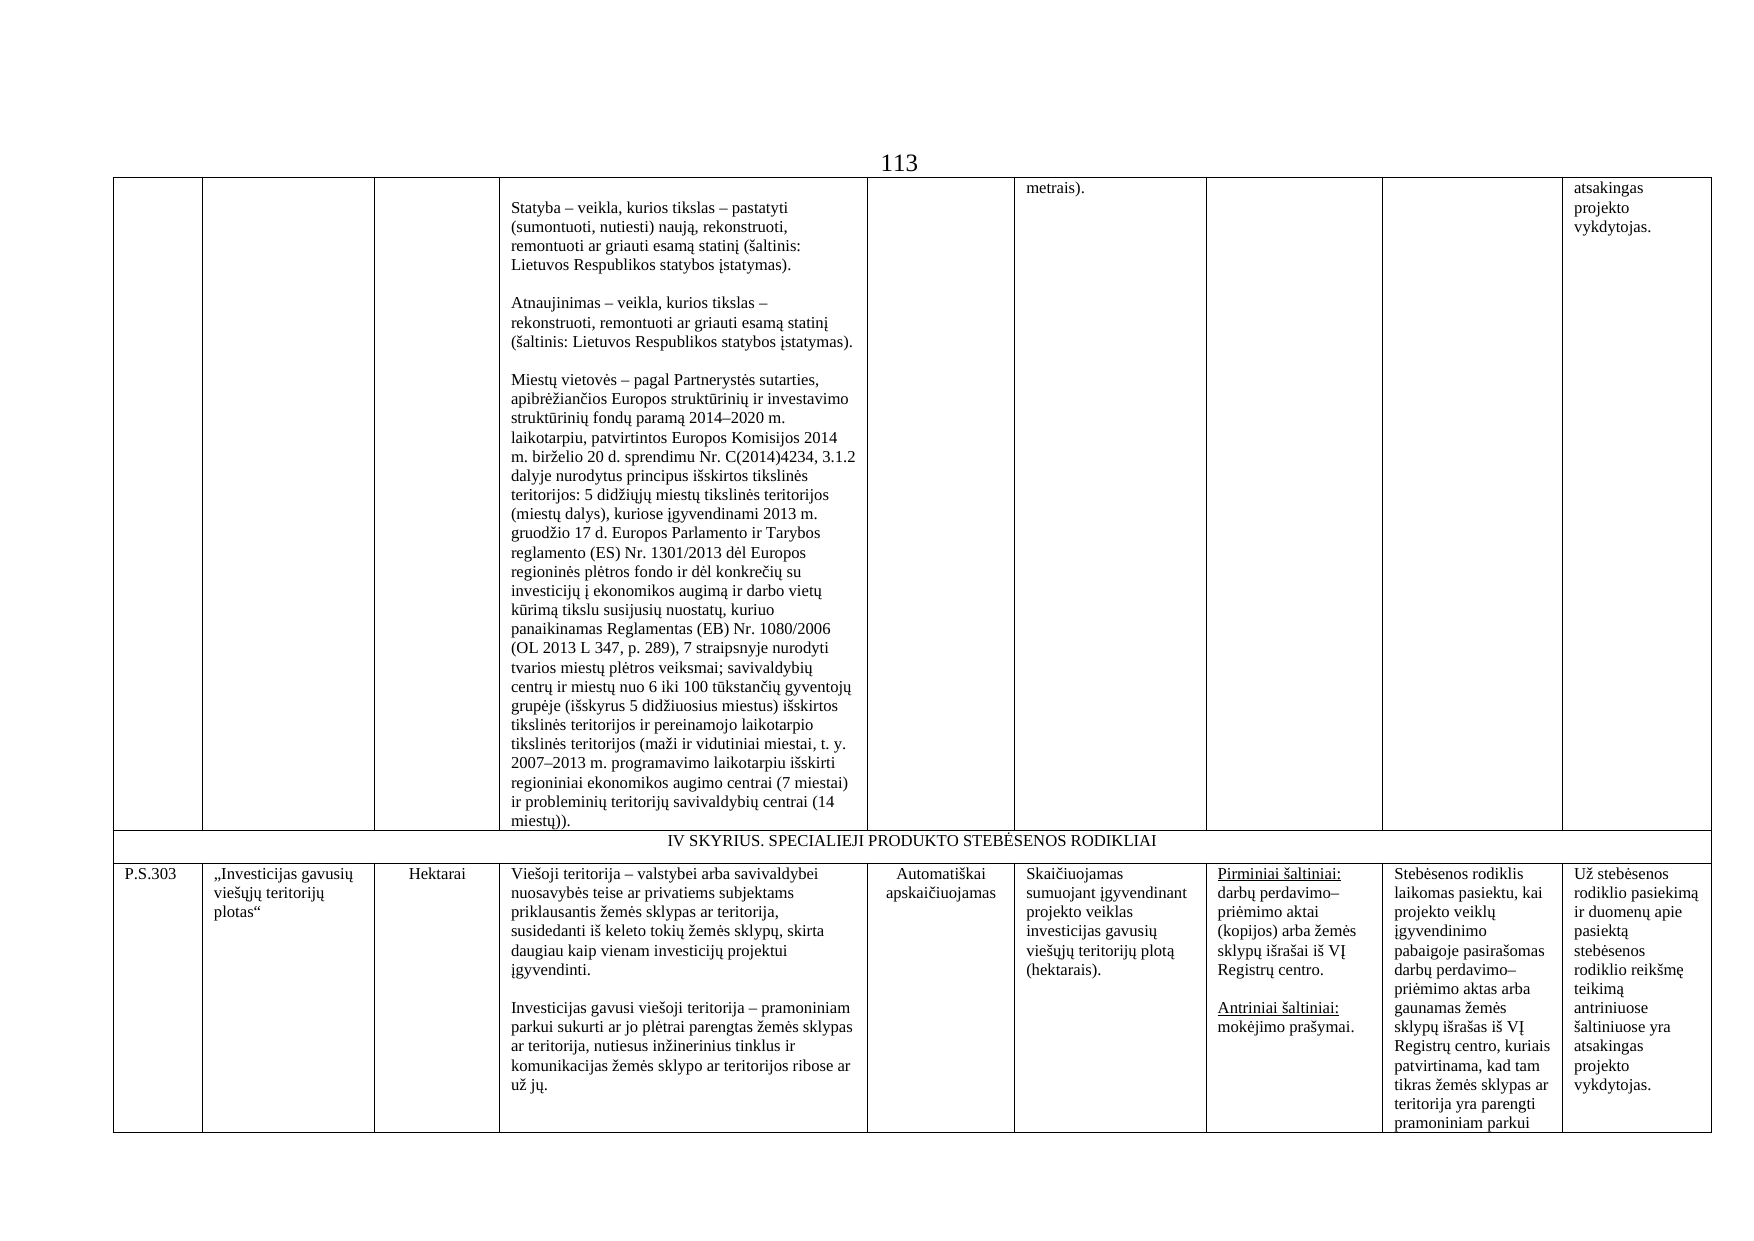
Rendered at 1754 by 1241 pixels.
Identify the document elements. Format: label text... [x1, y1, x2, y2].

table_cell Stebėsenos rodiklis laikomas pasiektu, kai projekto veiklų įgyvendinimo pabaigoje pasirašomas darbų perdavimo–priėmimo aktas arba gaunamas žemės sklypų išrašas iš VĮ Registrų centro, kuriais patvirtinama, kad tam tikras žemės sklypas ar teritorija yra parengti pramoniniam parkui [1383, 864, 1562, 1132]
table_cell Statyba – veikla, kurios tikslas – pastatyti (sumontuoti, nutiesti) naują, rekonstruoti, remontuoti ar griauti esamą statinį (šaltinis: Lietuvos Respublikos statybos įstatymas). Atnaujinimas – veikla, kurios tikslas – rekonstruoti, remontuoti ar griauti esamą statinį (šaltinis: Lietuvos Respublikos statybos įstatymas). Miestų vietovės – pagal Partnerystės sutarties, apibrėžiančios Europos struktūrinių ir investavimo struktūrinių fondų paramą 2014–2020 m. laikotarpiu, patvirtintos Europos Komisijos 2014 m. birželio 20 d. sprendimu Nr. C(2014)4234, 3.1.2 dalyje nurodytus principus išskirtos tikslinės teritorijos: 5 didžiųjų miestų tikslinės teritorijos (miestų dalys), kuriose įgyvendinami 2013 m. gruodžio 17 d. Europos Parlamento ir Tarybos reglamento (ES) Nr. 1301/2013 dėl Europos regioninės plėtros fondo ir dėl konkrečių su investicijų į ekonomikos augimą ir darbo vietų kūrimą tikslu susijusių nuostatų, kuriuo panaikinamas Reglamentas (EB) Nr. 1080/2006 (OL 2013 L 347, p. 289), 7 straipsnyje nurodyti tvarios miestų plėtros veiksmai; savivaldybių centrų ir miestų nuo 6 iki 100 tūkstančių gyventojų grupėje (išskyrus 5 didžiuosius miestus) išskirtos tikslinės teritorijos ir pereinamojo laikotarpio tikslinės teritorijos (maži ir vidutiniai miestai, t. y. 2007–2013 m. programavimo laikotarpiu išskirti regioniniai ekonomikos augimo centrai (7 miestai) ir probleminių teritorijų savivaldybių centrai (14 miestų)). [500, 178, 867, 830]
table_cell P.S.303 [114, 864, 202, 1132]
table_cell Viešoji teritorija – valstybei arba savivaldybei nuosavybės teise ar privatiems subjektams priklausantis žemės sklypas ar teritorija, susidedanti iš keleto tokių žemės sklypų, skirta daugiau kaip vienam investicijų projektui įgyvendinti. Investicijas gavusi viešoji teritorija – pramoniniam parkui sukurti ar jo plėtrai parengtas žemės sklypas ar teritorija, nutiesus inžinerinius tinklus ir komunikacijas žemės sklypo ar teritorijos ribose ar už jų. [500, 864, 867, 1132]
table_cell „Investicijas gavusių viešųjų teritorijų plotas“ [203, 864, 374, 1132]
table_cell Hektarai [375, 864, 499, 1132]
table_cell [1207, 178, 1382, 830]
table_cell Už stebėsenos rodiklio pasiekimą ir duomenų apie pasiektą stebėsenos rodiklio reikšmę teikimą antriniuose šaltiniuose yra atsakingas projekto vykdytojas. [1563, 864, 1711, 1132]
table_cell [203, 178, 374, 830]
table_cell Pirminiai šaltiniai: darbų perdavimo–priėmimo aktai (kopijos) arba žemės sklypų išrašai iš VĮ Registrų centro. Antriniai šaltiniai: mokėjimo prašymai. [1207, 864, 1382, 1132]
table_cell Automatiškai apskaičiuojamas [868, 864, 1014, 1132]
table_cell [1383, 178, 1562, 830]
table_cell [114, 178, 202, 830]
table_cell atsakingas projekto vykdytojas. [1563, 178, 1711, 830]
table_cell [375, 178, 499, 830]
table_cell metrais). [1015, 178, 1206, 830]
table_cell [868, 178, 1014, 830]
table_cell IV SKYRIUS. SPECIALIEJI PRODUKTO STEBĖSENOS RODIKLIAI [114, 831, 1711, 863]
table_cell Skaičiuojamas sumuojant įgyvendinant projekto veiklas investicijas gavusių viešųjų teritorijų plotą (hektarais). [1015, 864, 1206, 1132]
